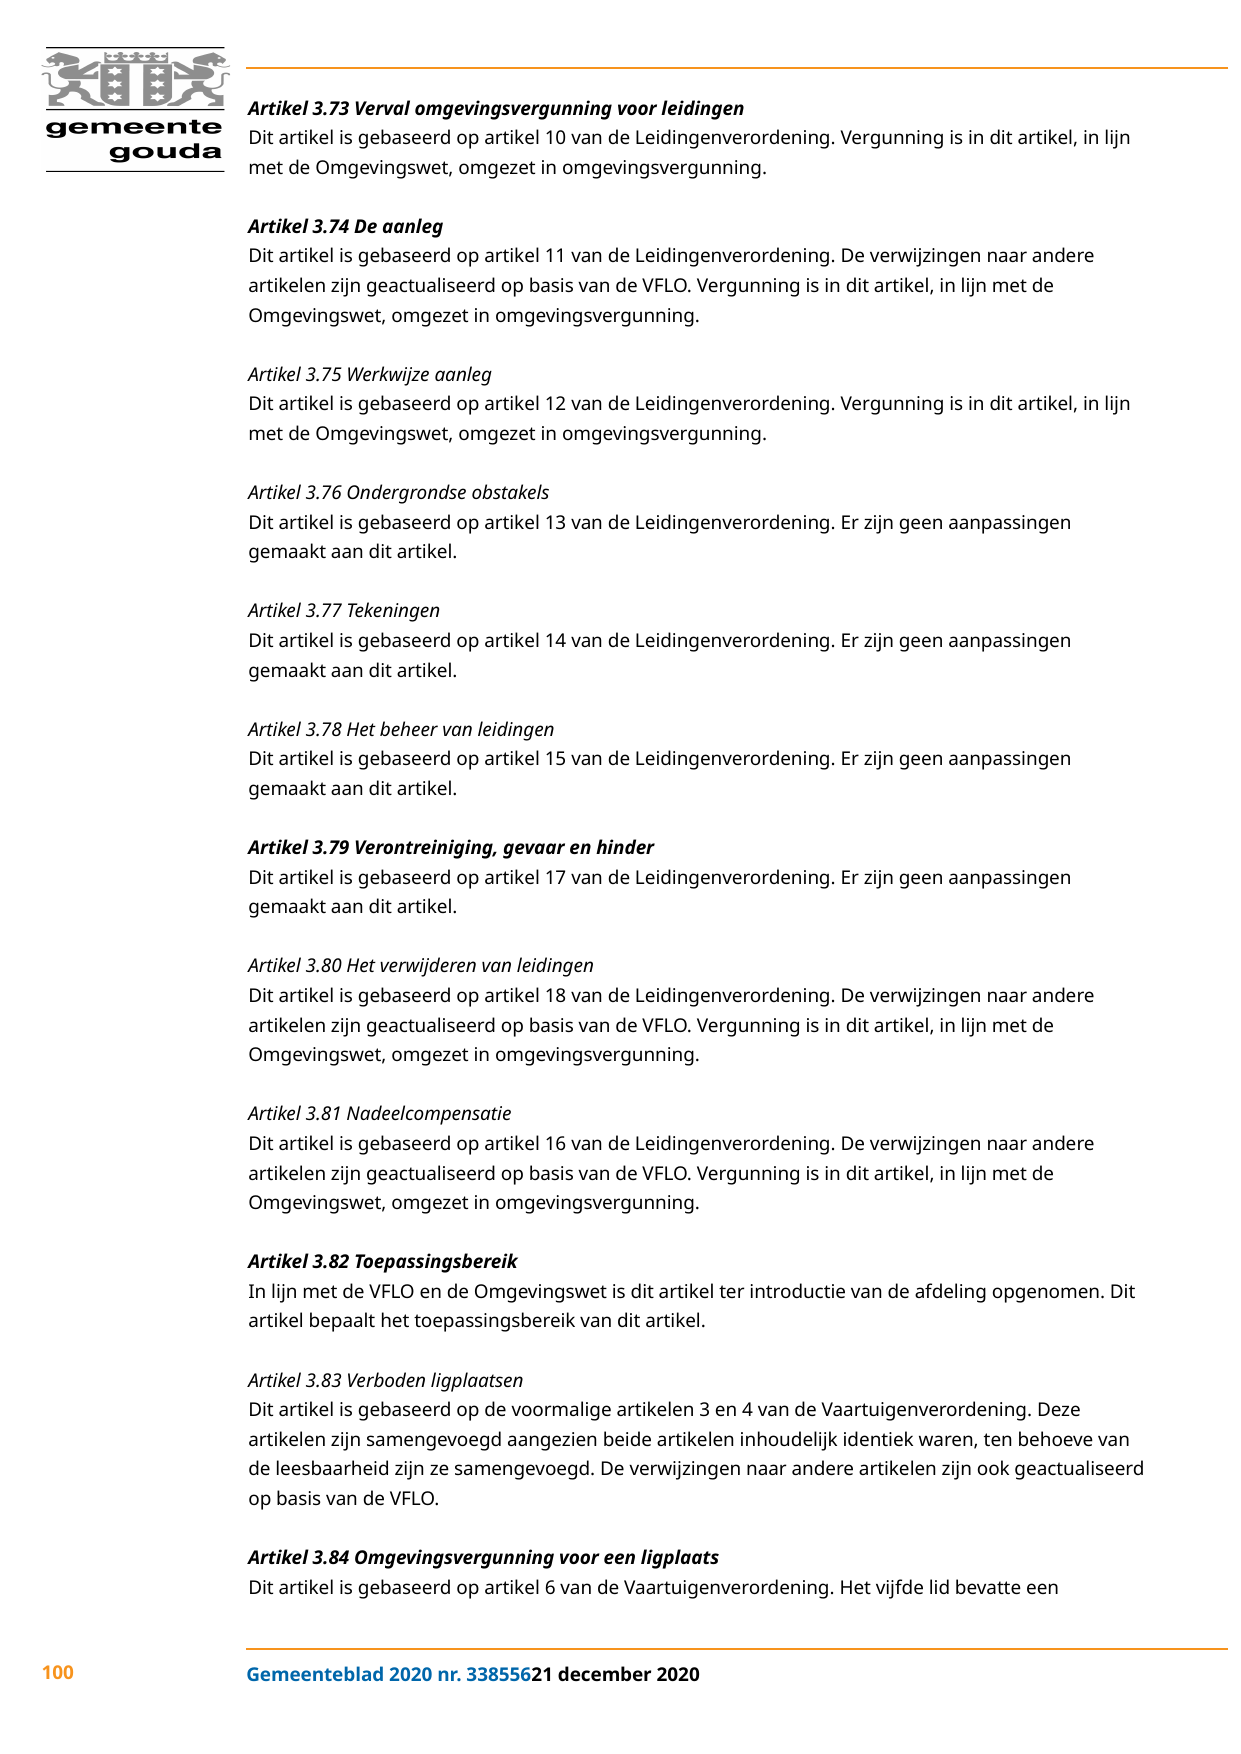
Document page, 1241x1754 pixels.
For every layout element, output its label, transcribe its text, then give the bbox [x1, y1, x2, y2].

text Dit artikel is gebaseerd op artikel 14 van de Leidingenverordening. Er zijn geen aanpassingen gemaakt aan dit artikel. [248, 627, 1152, 683]
text Artikel 3.81 Nadeelcompensatie [248, 1101, 1152, 1126]
text Artikel 3.74 De aanleg [248, 213, 1152, 239]
picture [41, 47, 231, 172]
text Dit artikel is gebaseerd op artikel 12 van de Leidingenverordening. Vergunning is in dit artikel, in lijn met de Omgevingswet, omgezet in omgevingsvergunning. [248, 391, 1152, 446]
text Dit artikel is gebaseerd op artikel 18 van de Leidingenverordening. De verwijzingen naar andere artikelen zijn geactualiseerd op basis van de VFLO. Vergunning is in dit artikel, in lijn met de Omgevingswet, omgezet in omgevingsvergunning. [248, 982, 1152, 1067]
text Dit artikel is gebaseerd op artikel 17 van de Leidingenverordening. Er zijn geen aanpassingen gemaakt aan dit artikel. [248, 864, 1152, 919]
text Artikel 3.78 Het beheer van leidingen [248, 716, 1152, 742]
text Dit artikel is gebaseerd op artikel 10 van de Leidingenverordening. Vergunning is in dit artikel, in lijn met de Omgevingswet, omgezet in omgevingsvergunning. [248, 124, 1152, 180]
text Artikel 3.73 Verval omgevingsvergunning voor leidingen [248, 95, 1152, 121]
text Artikel 3.80 Het verwijderen van leidingen [248, 953, 1152, 978]
text Dit artikel is gebaseerd op de voormalige artikelen 3 en 4 van de Vaartuigenverordening. Deze artikelen zijn samengevoegd aangezien beide artikelen inhoudelijk identiek waren, ten behoeve van de leesbaarheid zijn ze samengevoegd. De verwijzingen naar andere artikelen zijn ook geactualiseerd op basis van de VFLO. [248, 1396, 1152, 1511]
text Artikel 3.75 Werkwijze aanleg [248, 361, 1152, 387]
text Artikel 3.79 Verontreiniging, gevaar en hinder [248, 834, 1152, 860]
text Artikel 3.77 Tekeningen [248, 598, 1152, 623]
text Artikel 3.83 Verboden ligplaatsen [248, 1367, 1152, 1393]
text Artikel 3.84 Omgevingsvergunning voor een ligplaats [248, 1544, 1152, 1570]
text Dit artikel is gebaseerd op artikel 16 van de Leidingenverordening. De verwijzingen naar andere artikelen zijn geactualiseerd op basis van de VFLO. Vergunning is in dit artikel, in lijn met de Omgevingswet, omgezet in omgevingsvergunning. [248, 1130, 1152, 1215]
text Dit artikel is gebaseerd op artikel 11 van de Leidingenverordening. De verwijzingen naar andere artikelen zijn geactualiseerd op basis van de VFLO. Vergunning is in dit artikel, in lijn met de Omgevingswet, omgezet in omgevingsvergunning. [248, 243, 1152, 328]
text Artikel 3.82 Toepassingsbereik [248, 1248, 1152, 1274]
text Dit artikel is gebaseerd op artikel 13 van de Leidingenverordening. Er zijn geen aanpassingen gemaakt aan dit artikel. [248, 509, 1152, 564]
text Dit artikel is gebaseerd op artikel 15 van de Leidingenverordening. Er zijn geen aanpassingen gemaakt aan dit artikel. [248, 746, 1152, 801]
text In lijn met de VFLO en de Omgevingswet is dit artikel ter introductie van de afdeling opgenomen. Dit artikel bepaalt het toepassingsbereik van dit artikel. [248, 1278, 1152, 1333]
text Dit artikel is gebaseerd op artikel 6 van de Vaartuigenverordening. Het vijfde lid bevatte een [248, 1574, 1152, 1600]
text Artikel 3.76 Ondergrondse obstakels [248, 479, 1152, 505]
